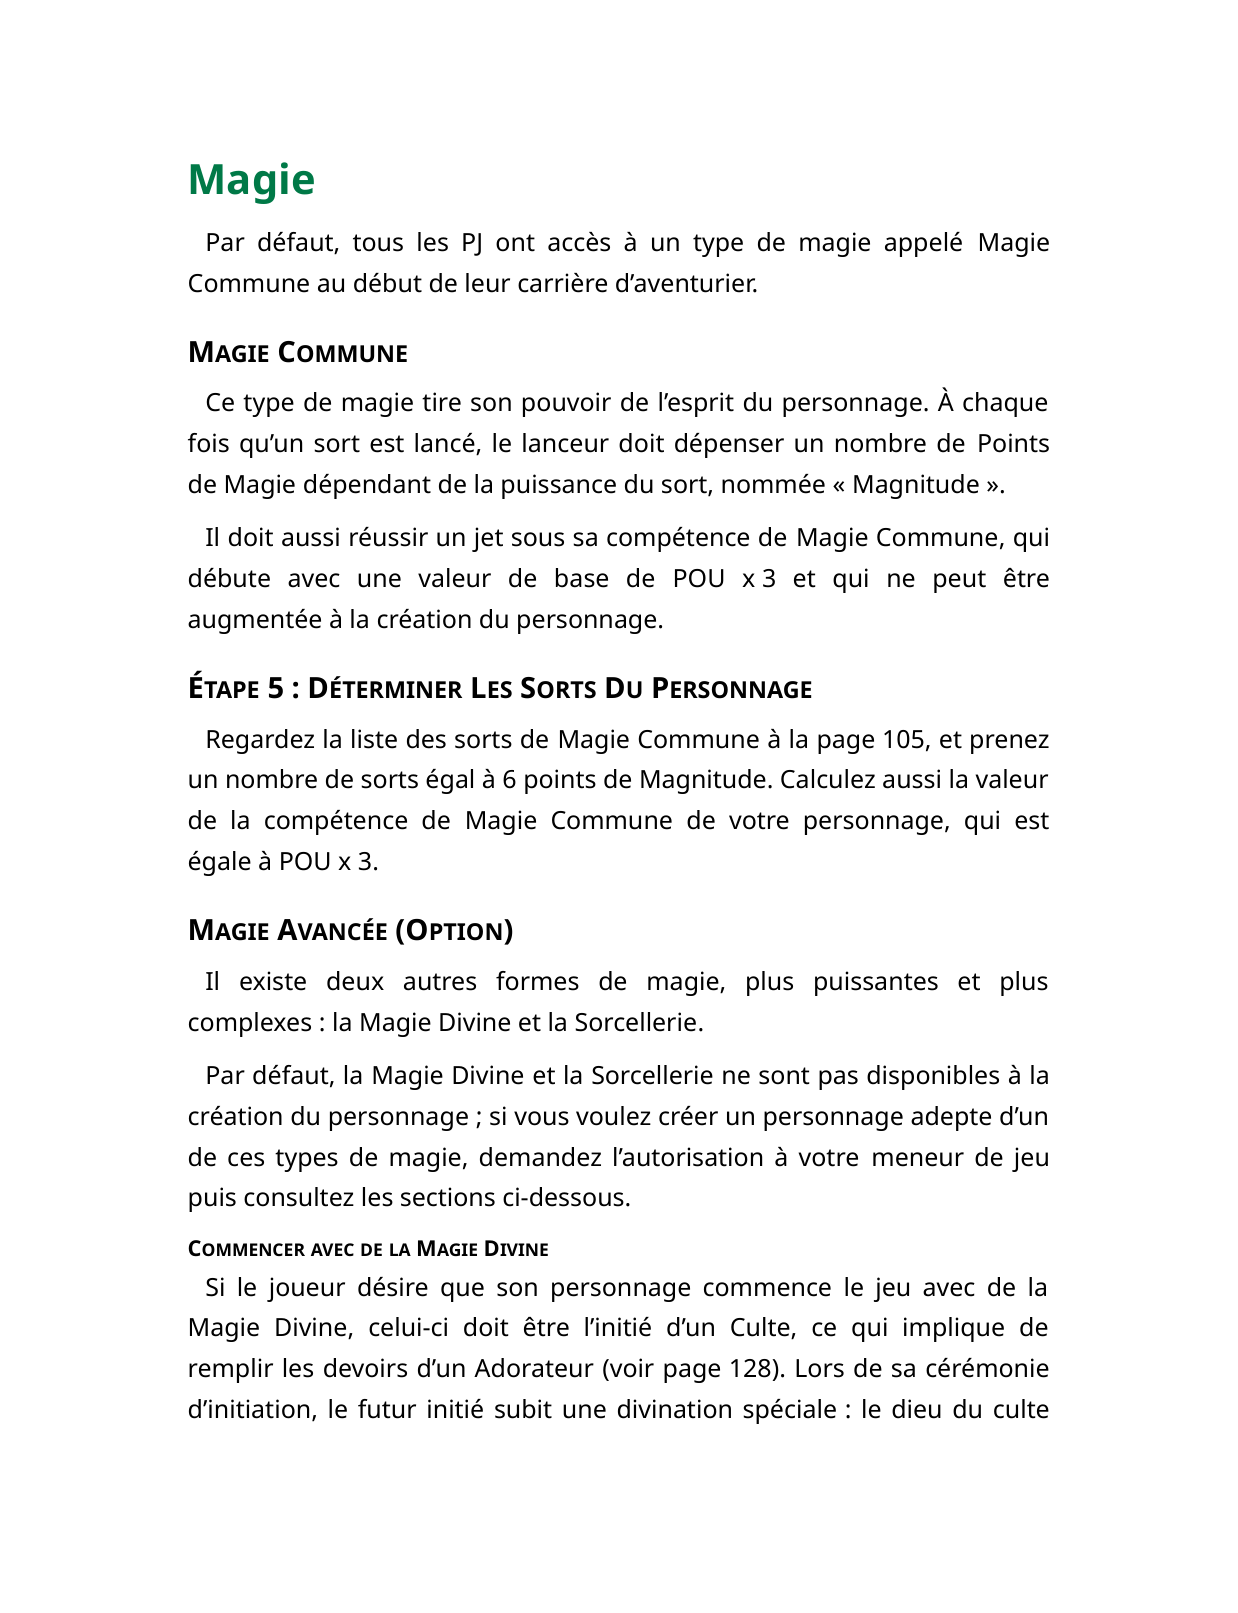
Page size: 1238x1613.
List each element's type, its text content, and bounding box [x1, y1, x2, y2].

text Il doit aussi réussir un jet sous sa compétence de Magie Commune, qui débute avec une valeur de base de POU x 3 et qui ne peut être augmentée à la création du personnage. [187, 520, 1050, 636]
text Étape 5 : Déterminer Les Sorts Du Personnage [187, 667, 1050, 707]
text Magie Avancée (Option) [187, 909, 1050, 949]
text Magie [187, 150, 1050, 207]
text Magie Commune [187, 331, 1050, 371]
text Il existe deux autres formes de magie, plus puissantes et plus complexes : la Magie Divine et la Sorcellerie. [187, 963, 1050, 1038]
text Par défaut, tous les PJ ont accès à un type de magie appelé Magie Commune au début de leur carrière d’aventurier. [187, 224, 1050, 299]
text Si le joueur désire que son personnage commence le jeu avec de la Magie Divine, celui-ci doit être l’initié d’un Culte, ce qui implique de remplir les devoirs d’un Adorateur (voir page 128). Lors de sa cérémonie d’initiation, le futur initié subit une divination spéciale : le dieu du culte [187, 1269, 1050, 1426]
text Regardez la liste des sorts de Magie Commune à la page 105, et prenez un nombre de sorts égal à 6 points de Magnitude. Calculez aussi la valeur de la compétence de Magie Commune de votre personnage, qui est égale à POU x 3. [187, 721, 1050, 878]
text Par défaut, la Magie Divine et la Sorcellerie ne sont pas disponibles à la création du personnage ; si vous voulez créer un personnage adepte d’un de ces types de magie, demandez l’autorisation à votre meneur de jeu puis consultez les sections ci-dessous. [187, 1058, 1050, 1214]
text Ce type de magie tire son pouvoir de l’esprit du personnage. À chaque fois qu’un sort est lancé, le lanceur doit dépenser un nombre de Points de Magie dépendant de la puissance du sort, nommée « Magnitude ». [187, 385, 1050, 501]
text Commencer avec de la Magie Divine [187, 1233, 1050, 1263]
